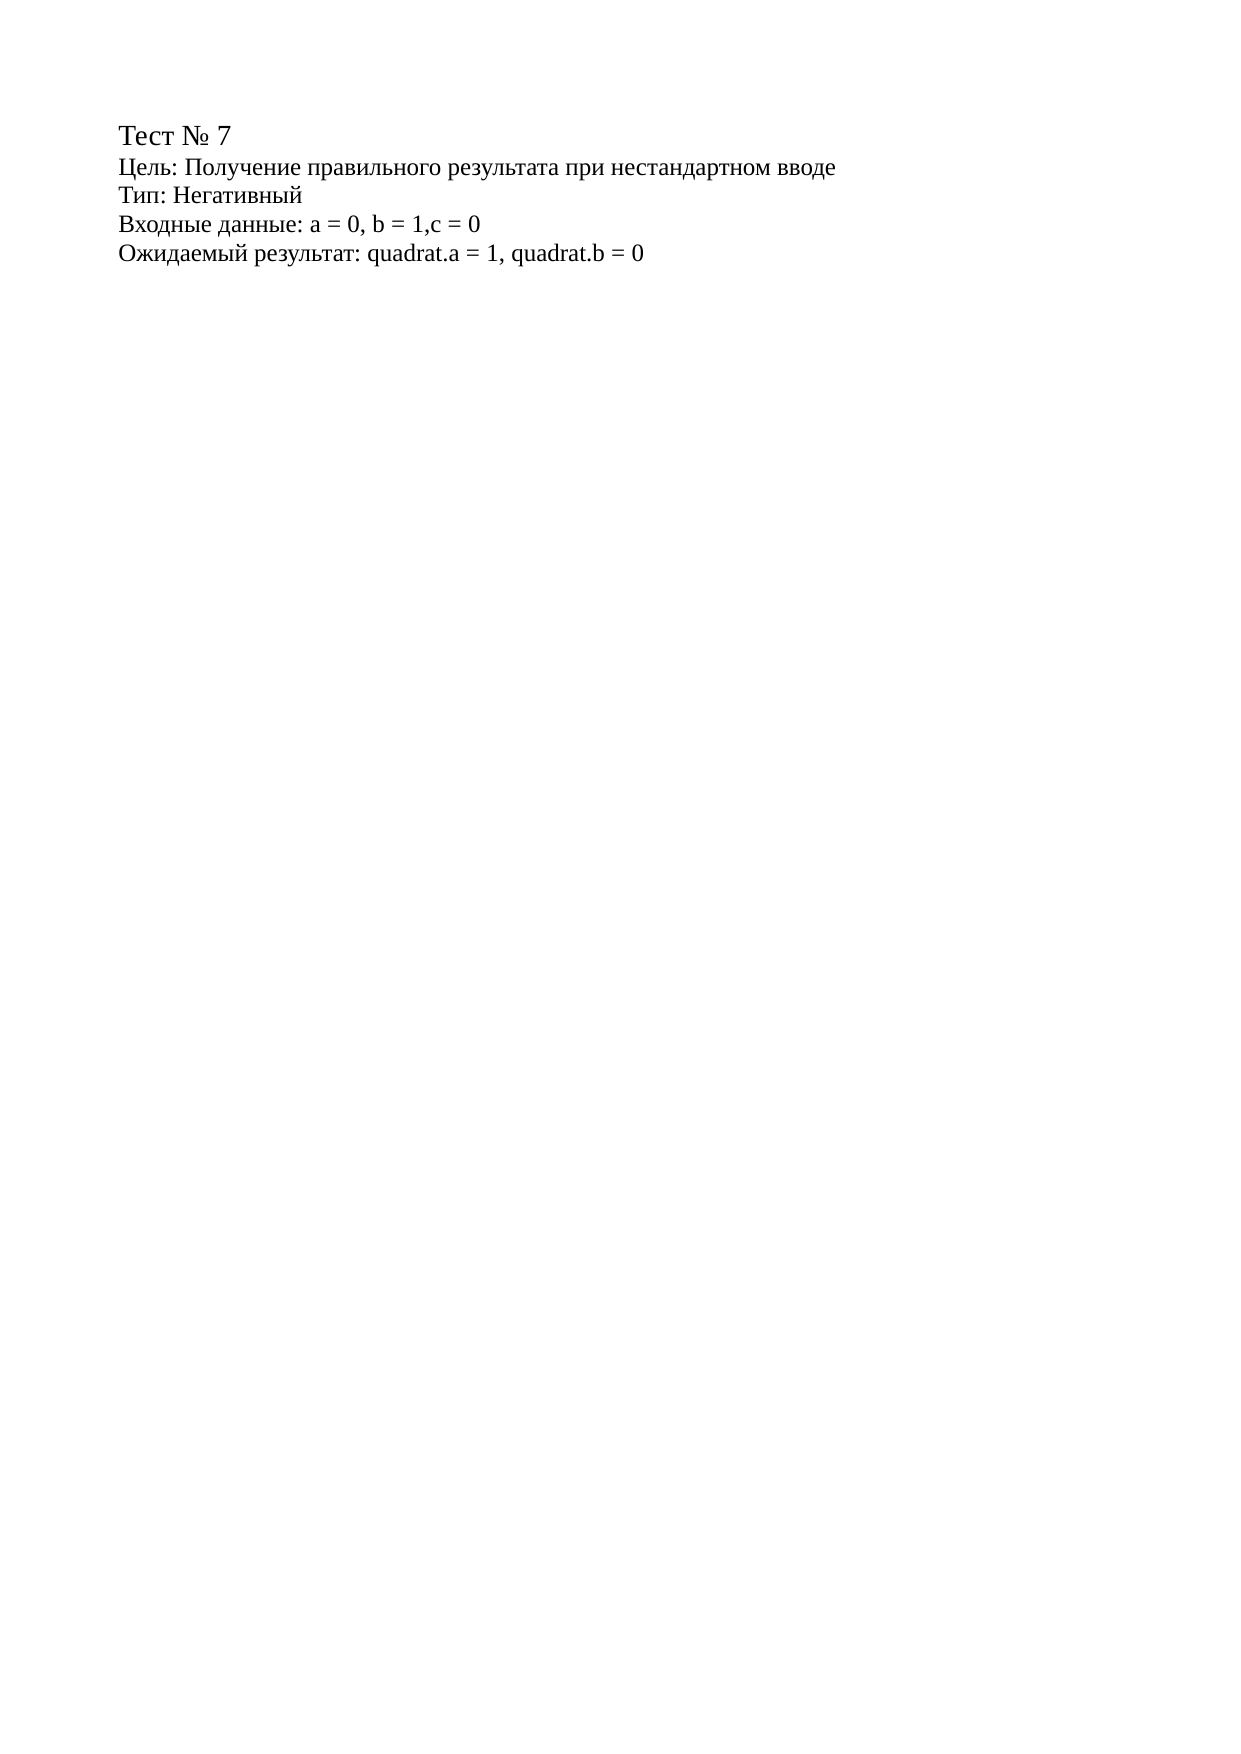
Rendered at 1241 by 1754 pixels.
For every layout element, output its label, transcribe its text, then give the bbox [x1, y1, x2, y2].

text Ожидаемый результат: quadrat.a = 1, quadrat.b = 0 [118, 238, 1122, 267]
text Тип: Негативный [118, 180, 1122, 209]
text Цель: Получение правильного результата при нестандартном вводе [118, 152, 1122, 180]
text Входные данные: a = 0, b = 1,c = 0 [118, 209, 1122, 238]
text Тест № 7 [118, 118, 1122, 152]
